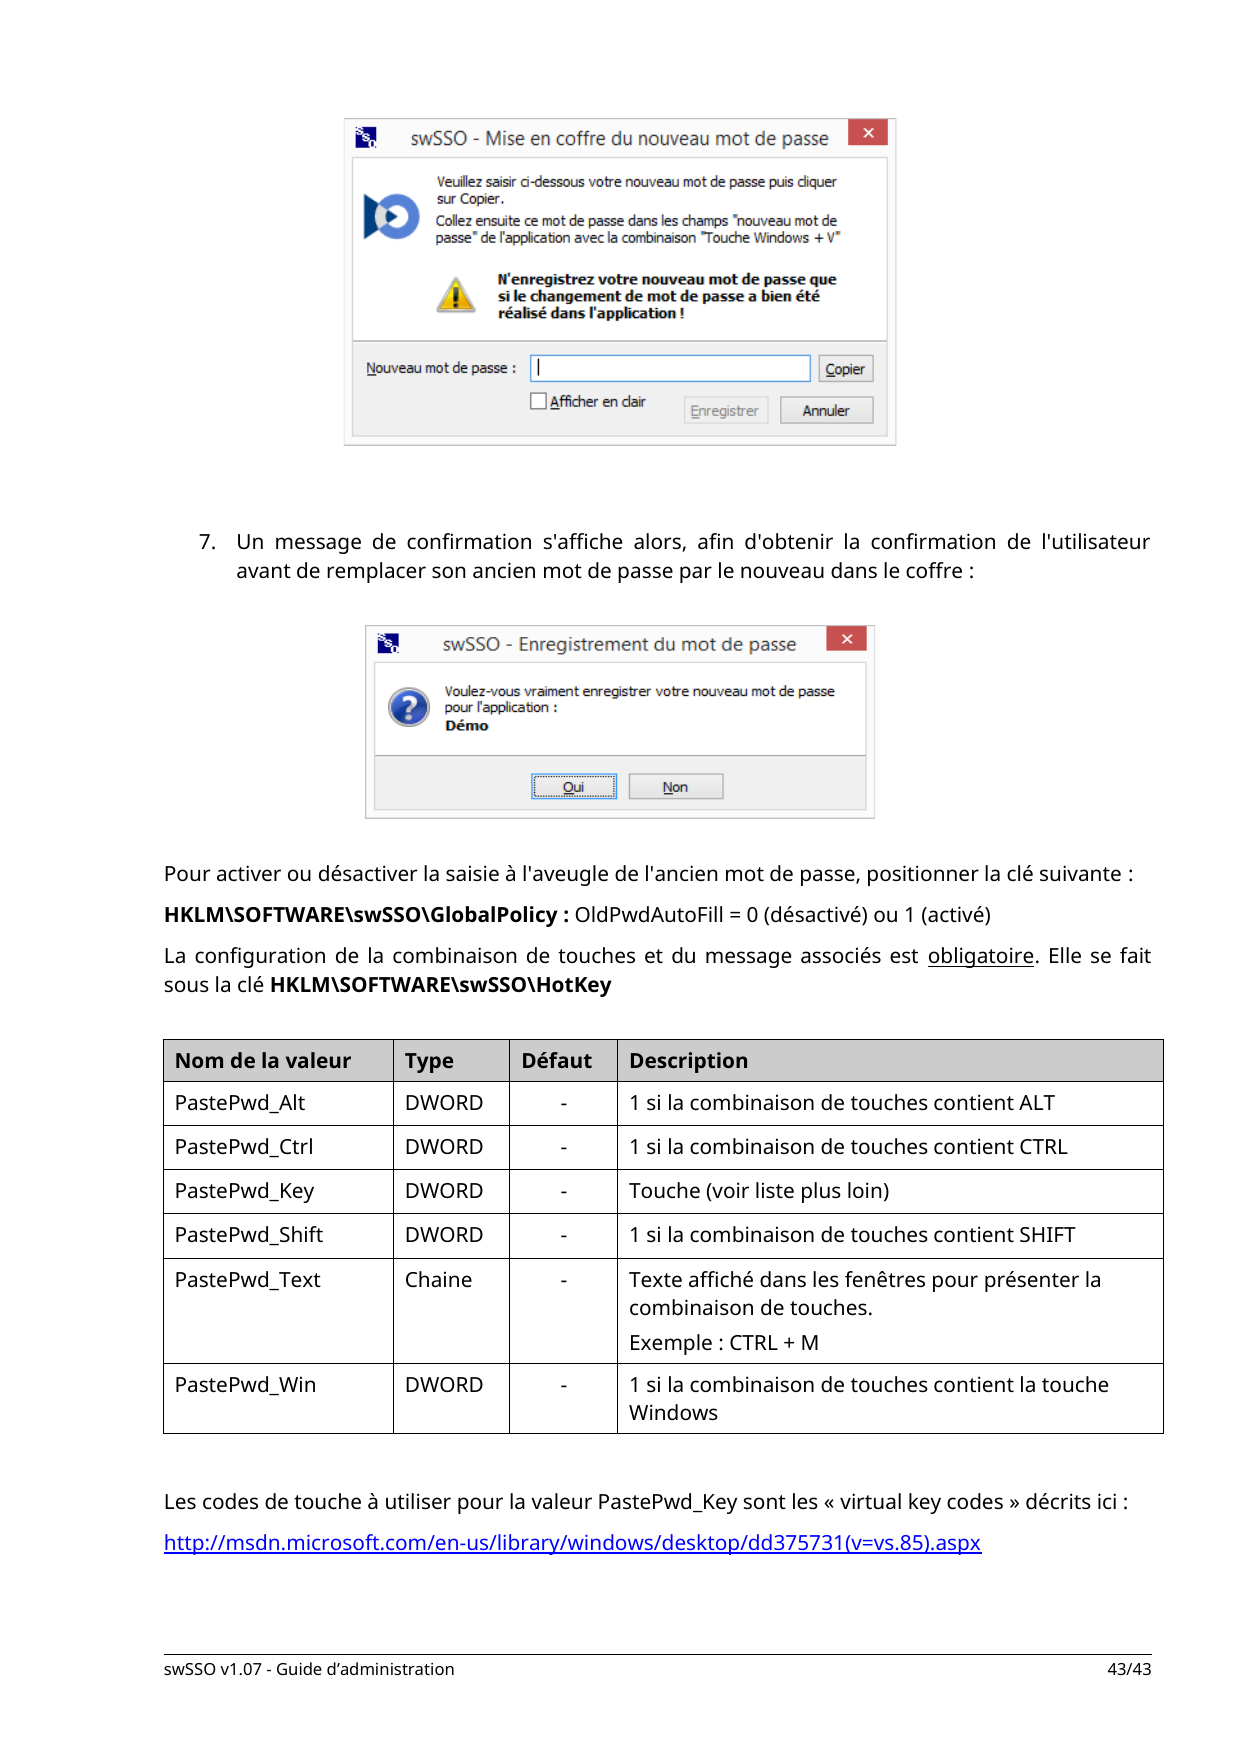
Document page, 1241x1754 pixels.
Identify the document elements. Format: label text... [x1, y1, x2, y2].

table_cell PastePwd_Text [164, 1259, 393, 1362]
table_cell PastePwd_Shift [164, 1214, 393, 1257]
table_cell - [510, 1170, 617, 1213]
table_cell PastePwd_Key [164, 1170, 393, 1213]
table_cell - [510, 1082, 617, 1125]
table_cell DWORD [394, 1082, 509, 1125]
table_header Nom de la valeur [164, 1040, 393, 1081]
picture [365, 625, 876, 819]
table_cell 1 si la combinaison de touches contient CTRL [618, 1126, 1163, 1169]
picture [343, 118, 897, 446]
table_cell PastePwd_Win [164, 1364, 393, 1433]
table_cell PastePwd_Alt [164, 1082, 393, 1125]
table_cell - [510, 1214, 617, 1257]
table_cell - [510, 1126, 617, 1169]
table_cell Texte affiché dans les fenêtres pour présenter la combinaison de touches. Exemple : CTRL + M [618, 1259, 1163, 1362]
table_cell DWORD [394, 1126, 509, 1169]
table_header Description [618, 1040, 1163, 1081]
table_cell 1 si la combinaison de touches contient ALT [618, 1082, 1163, 1125]
text http://msdn.microsoft.com/en-us/library/windows/desktop/dd375731(v=vs.85).aspx [164, 1528, 1152, 1557]
table_cell PastePwd_Ctrl [164, 1126, 393, 1169]
table_cell 1 si la combinaison de touches contient la touche Windows [618, 1364, 1163, 1433]
list Un message de confirmation s'affiche alors, afin d'obtenir la confirmation de l'utilisateur avant de remplacer son ancien mot de passe par le nouveau dans le coffre : [199, 527, 1152, 584]
table_cell Chaine [394, 1259, 509, 1362]
table_cell Touche (voir liste plus loin) [618, 1170, 1163, 1213]
text Les codes de touche à utiliser pour la valeur PastePwd_Key sont les « virtual key codes » décrits ici : [164, 1487, 1152, 1516]
table_cell - [510, 1259, 617, 1362]
table_cell - [510, 1364, 617, 1433]
table_cell DWORD [394, 1170, 509, 1213]
table_header Type [394, 1040, 509, 1081]
table_cell DWORD [394, 1214, 509, 1257]
text La configuration de la combinaison de touches et du message associés est obligatoire. Elle se fait sous la clé HKLM\SOFTWARE\swSSO\HotKey [164, 941, 1152, 998]
table_header Défaut [510, 1040, 617, 1081]
table_cell DWORD [394, 1364, 509, 1433]
table_cell 1 si la combinaison de touches contient SHIFT [618, 1214, 1163, 1257]
text Pour activer ou désactiver la saisie à l'aveugle de l'ancien mot de passe, positionner la clé suivante : [164, 859, 1152, 888]
text HKLM\SOFTWARE\swSSO\GlobalPolicy : OldPwdAutoFill = 0 (désactivé) ou 1 (activé) [164, 900, 1152, 929]
